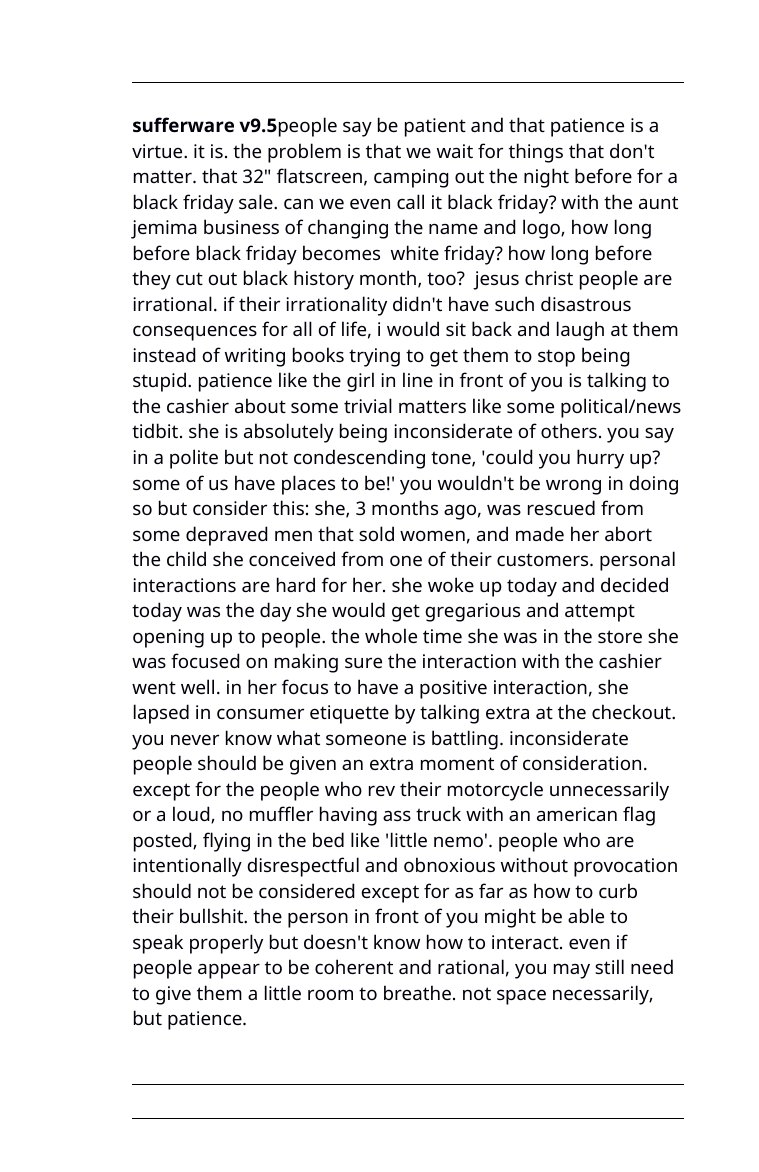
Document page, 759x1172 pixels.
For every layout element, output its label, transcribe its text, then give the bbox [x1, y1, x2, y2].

text sufferware v9.5people say be patient and that patience is a virtue. it is. the problem is that we wait for things that don't matter. that 32" flatscreen, camping out the night before for a black friday sale. can we even call it black friday? with the aunt jemima business of changing the name and logo, how long before black friday becomes white friday? how long before they cut out black history month, too? jesus christ people are irrational. if their irrationality didn't have such disastrous consequences for all of life, i would sit back and laugh at them instead of writing books trying to get them to stop being stupid. patience like the girl in line in front of you is talking to the cashier about some trivial matters like some political/news tidbit. she is absolutely being inconsiderate of others. you say in a polite but not condescending tone, 'could you hurry up? some of us have places to be!' you wouldn't be wrong in doing so but consider this: she, 3 months ago, was rescued from some depraved men that sold women, and made her abort the child she conceived from one of their customers. personal interactions are hard for her. she woke up today and decided today was the day she would get gregarious and attempt opening up to people. the whole time she was in the store she was focused on making sure the interaction with the cashier went well. in her focus to have a positive interaction, she lapsed in consumer etiquette by talking extra at the checkout. you never know what someone is battling. inconsiderate people should be given an extra moment of consideration. except for the people who rev their motorcycle unnecessarily or a loud, no muffler having ass truck with an american flag posted, flying in the bed like 'little nemo'. people who are intentionally disrespectful and obnoxious without provocation should not be considered except for as far as how to curb their bullshit. the person in front of you might be able to speak properly but doesn't know how to interact. even if people appear to be coherent and rational, you may still need to give them a little room to breathe. not space necessarily, but patience. [132, 112, 684, 1031]
